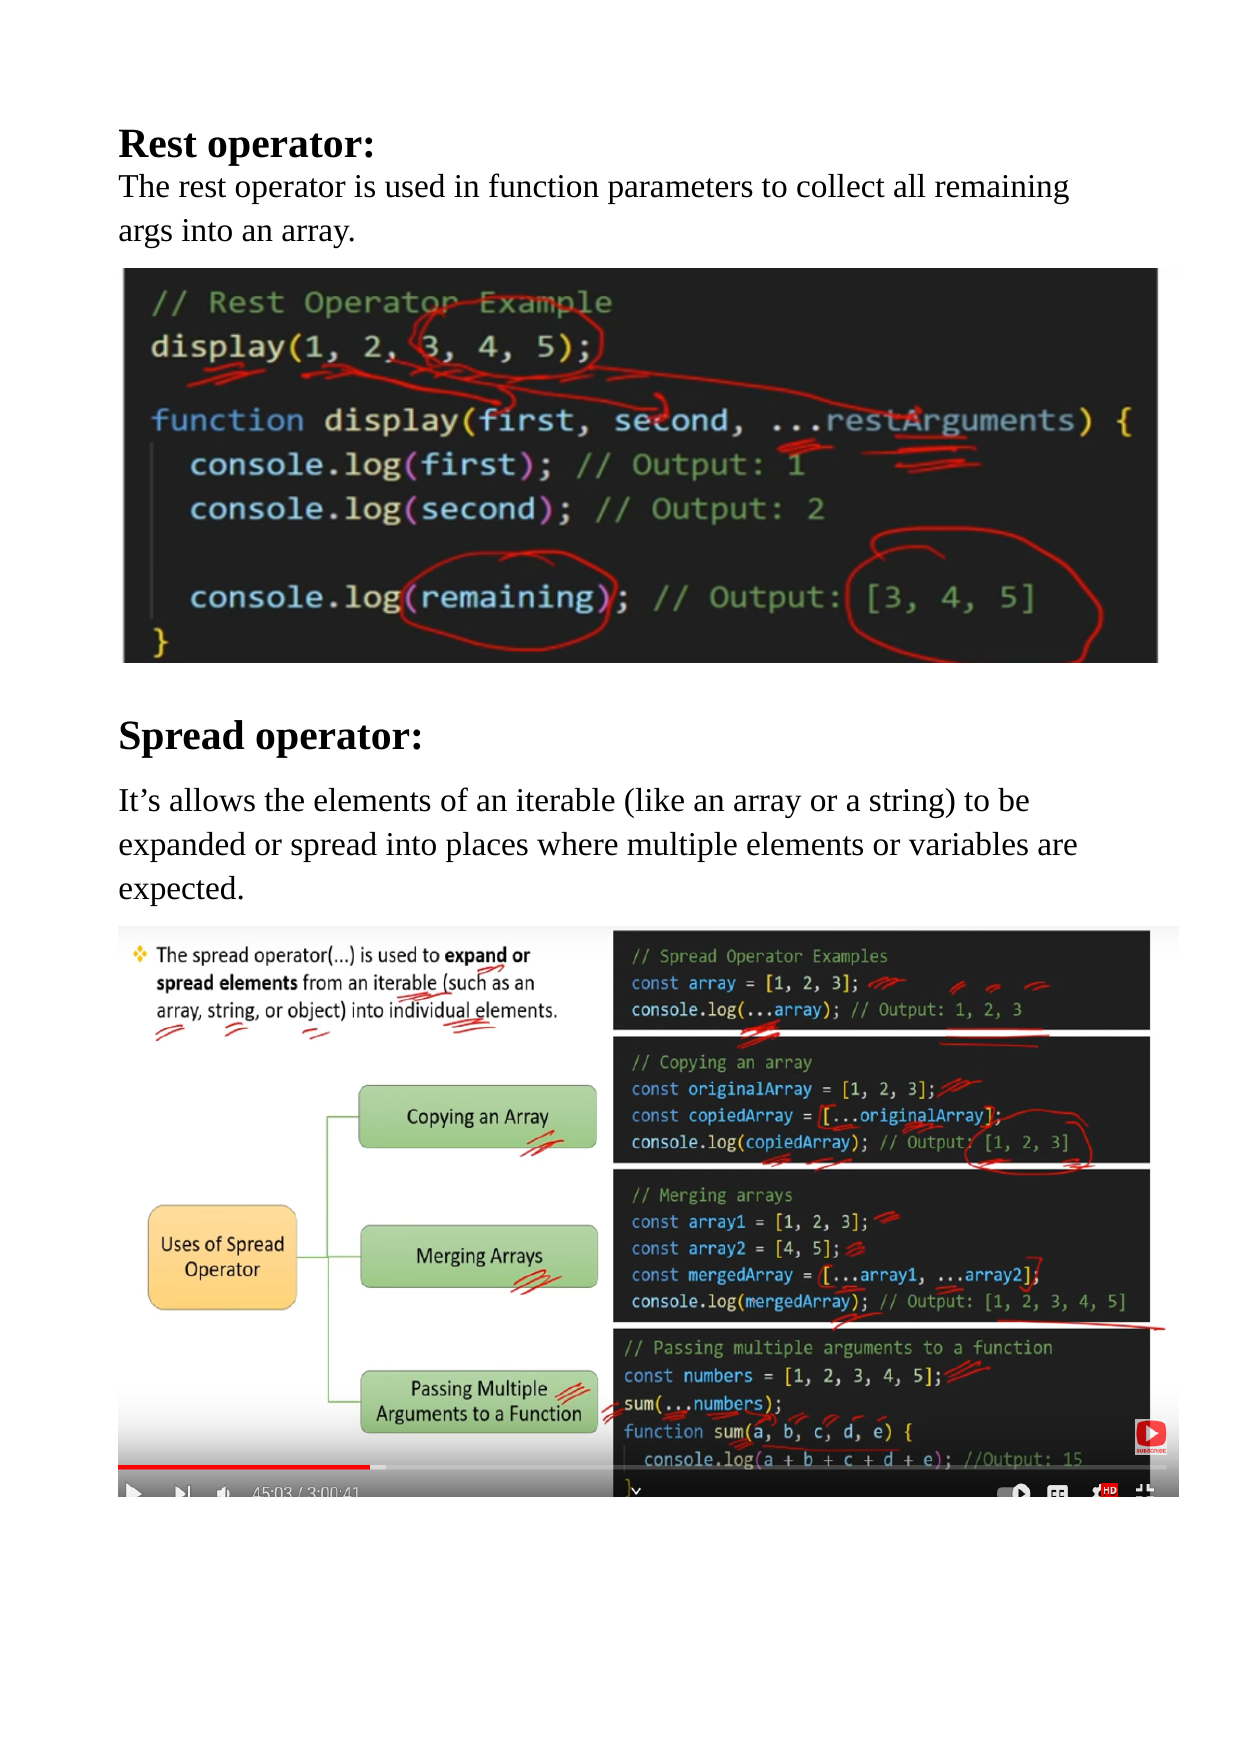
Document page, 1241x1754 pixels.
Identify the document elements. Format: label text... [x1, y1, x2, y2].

text The rest operator is used in function parameters to collect all remaining args into an array. [118, 166, 1122, 248]
picture [118, 926, 1179, 1497]
text Spread operator: [118, 710, 1122, 758]
text Rest operator: [118, 118, 1122, 166]
text It’s allows the elements of an iterable (like an array or a string) to be expanded or spread into places where multiple elements or variables are expected. [118, 780, 1122, 906]
picture [118, 268, 1186, 663]
